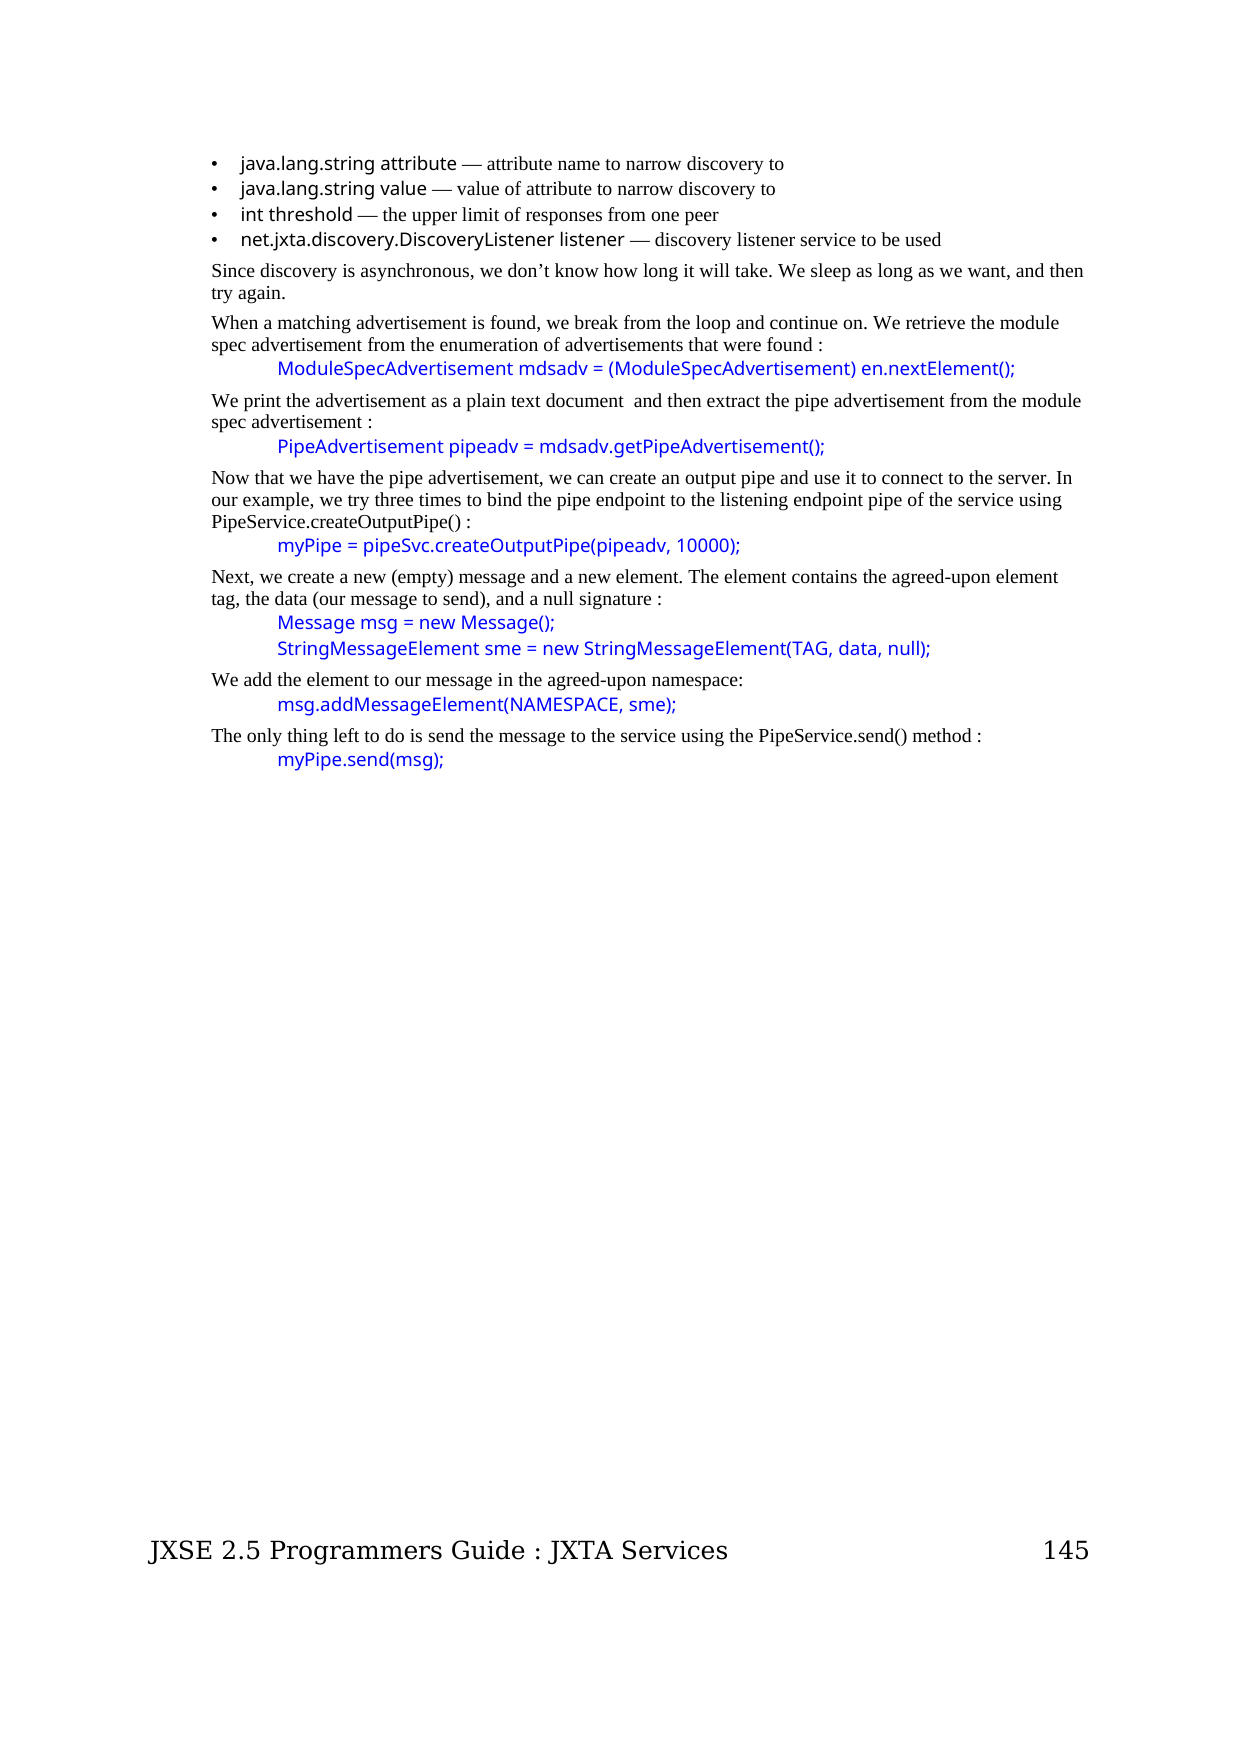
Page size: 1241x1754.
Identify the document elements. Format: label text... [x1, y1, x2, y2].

text ModuleSpecAdvertisement mdsadv = (ModuleSpecAdvertisement) en.nextElement(); [211, 356, 1240, 381]
text Next, we create a new (empty) message and a new element. The element contains the agreed-upon element tag, the data (our message to send), and a null signature : [211, 566, 1090, 610]
text Message msg = new Message(); [211, 610, 1090, 635]
text StringMessageElement sme = new StringMessageElement(TAG, data, null); [211, 635, 1090, 661]
list java.lang.string value — value of attribute to narrow discovery to [211, 176, 1090, 201]
list net.jxta.discovery.DiscoveryListener listener — discovery listener service to be used [211, 227, 1090, 252]
text Since discovery is asynchronous, we don’t know how long it will take. We sleep as long as we want, and then try again. [211, 260, 1090, 304]
text msg.addMessageElement(NAMESPACE, sme); [211, 691, 1090, 716]
text When a matching advertisement is found, we break from the loop and continue on. We retrieve the module spec advertisement from the enumeration of advertisements that were found : [211, 312, 1090, 356]
text We add the element to our message in the agreed-upon namespace: [211, 669, 1090, 691]
text PipeAdvertisement pipeadv = mdsadv.getPipeAdvertisement(); [211, 433, 1090, 459]
text We print the advertisement as a plain text document and then extract the pipe advertisement from the module spec advertisement : [211, 390, 1090, 433]
text myPipe = pipeSvc.createOutputPipe(pipeadv, 10000); [211, 532, 1090, 558]
text Now that we have the pipe advertisement, we can create an output pipe and use it to connect to the server. In our example, we try three times to bind the pipe endpoint to the listening endpoint pipe of the service using PipeService.createOutputPipe() : [211, 467, 1090, 532]
text The only thing left to do is send the message to the service using the PipeService.send() method : [211, 725, 1090, 747]
list java.lang.string attribute — attribute name to narrow discovery to [211, 150, 1090, 176]
list int threshold — the upper limit of responses from one peer [211, 201, 1090, 227]
text myPipe.send(msg); [211, 747, 1090, 772]
